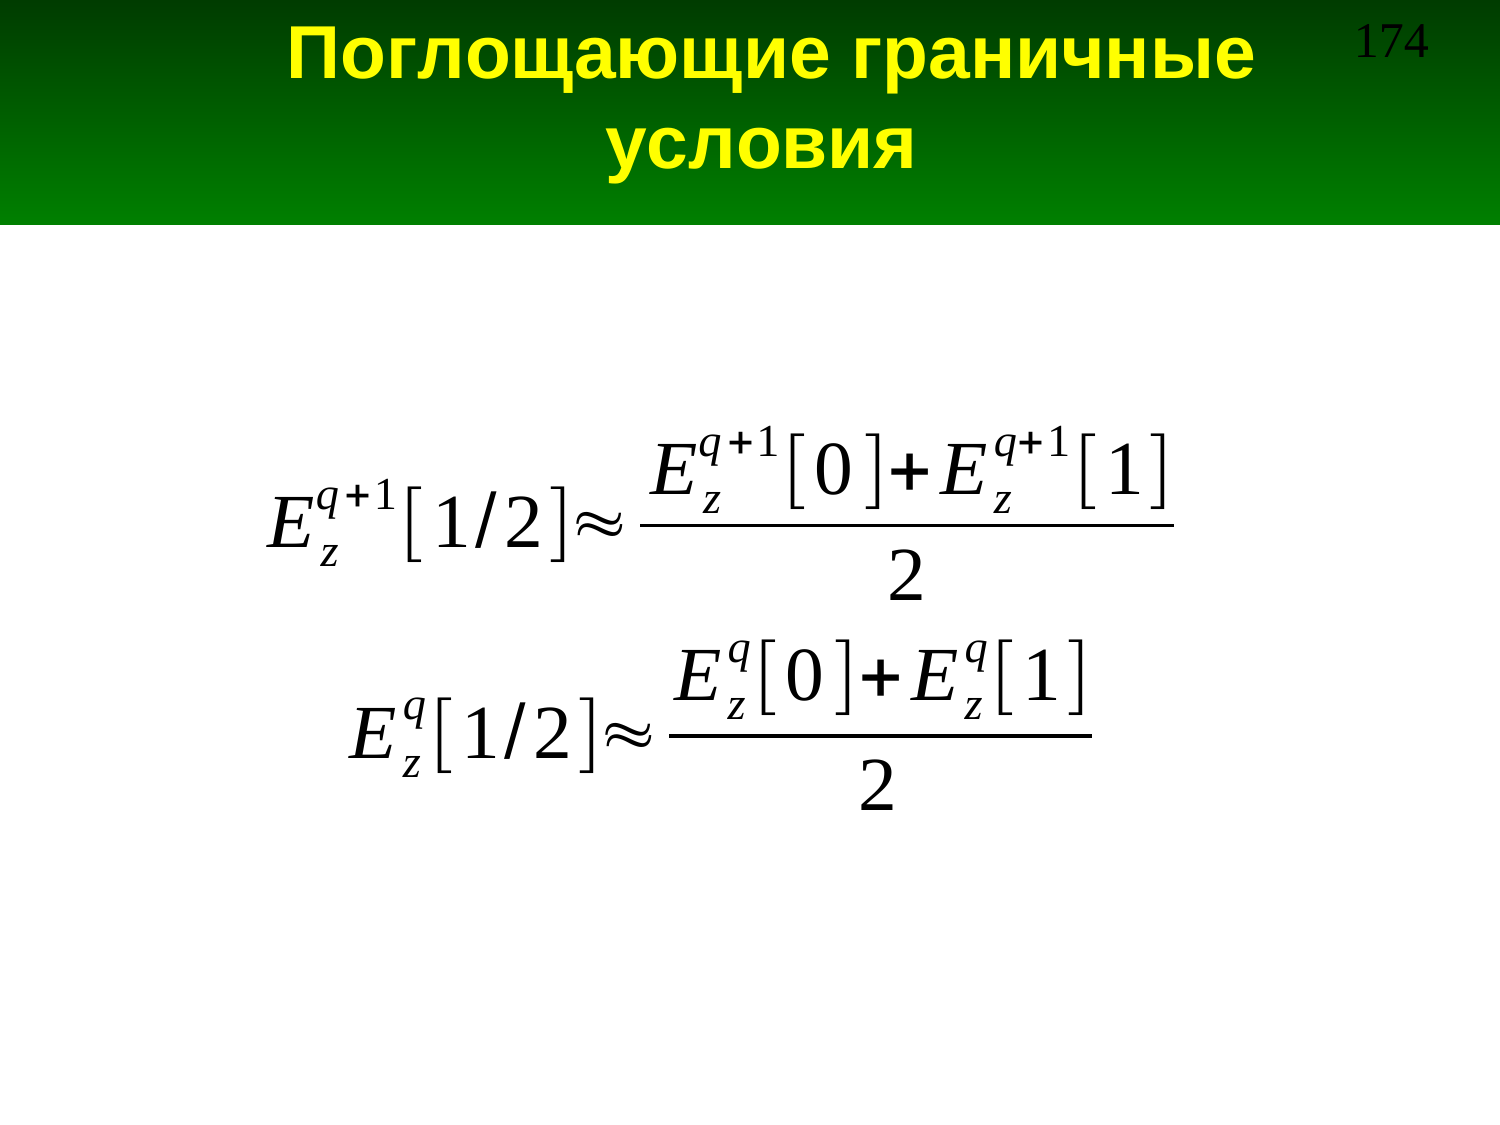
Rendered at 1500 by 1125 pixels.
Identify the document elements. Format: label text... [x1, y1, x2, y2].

chart [243, 413, 1196, 829]
title Поглощающие граничные условия [123, 0, 1399, 192]
